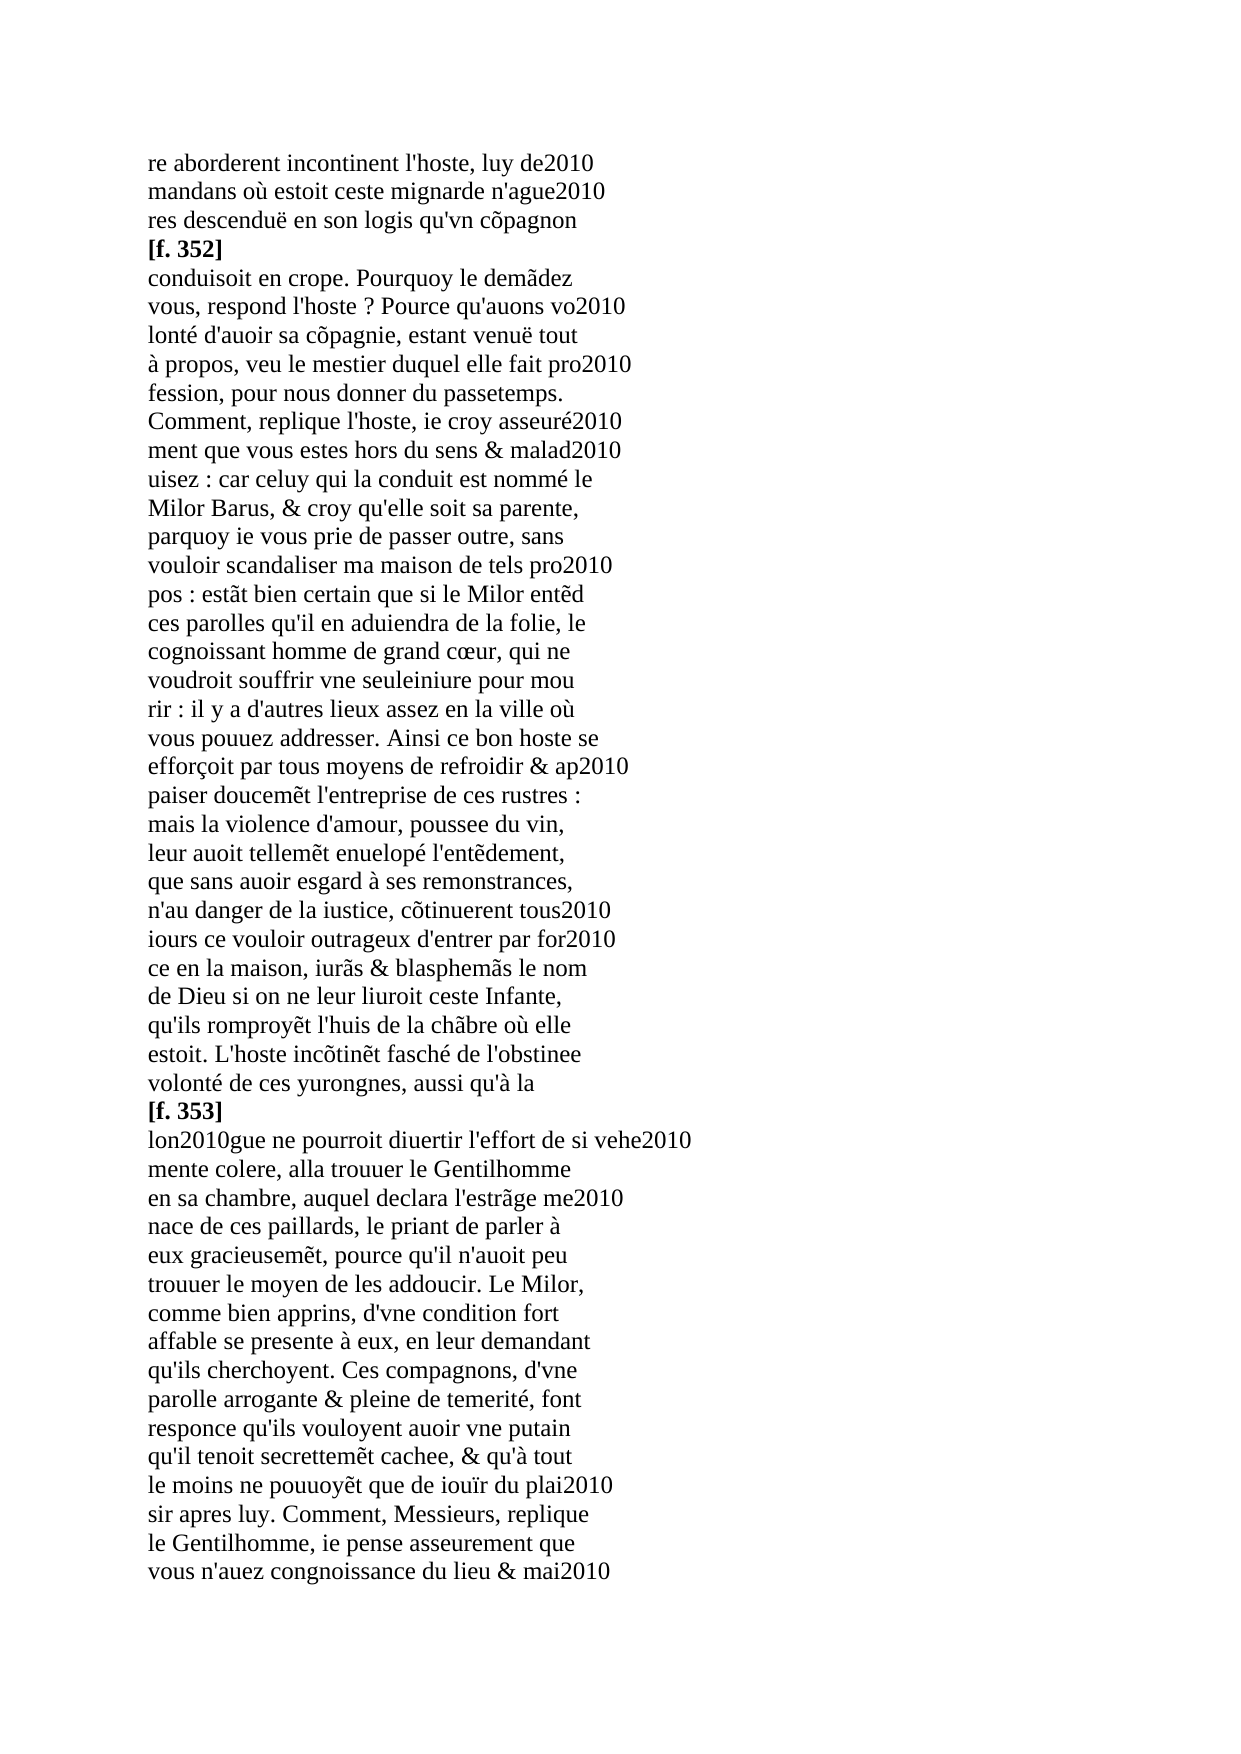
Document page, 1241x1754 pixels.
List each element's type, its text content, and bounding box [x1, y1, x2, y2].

text re aborderent incontinent l'hoste, luy de2010 mandans où estoit ceste mignarde n'ague2010 res descenduë en son logis qu'vn cõpagnon [f. 352] conduisoit en crope. Pourquoy le demãdez vous, respond l'hoste ? Pource qu'auons vo2010 lonté d'auoir sa cõpagnie, estant venuë tout à propos, veu le mestier duquel elle fait pro2010 fession, pour nous donner du passetemps. Comment, replique l'hoste, ie croy asseuré2010 ment que vous estes hors du sens & malad2010 uisez : car celuy qui la conduit est nommé le Milor Barus, & croy qu'elle soit sa parente, parquoy ie vous prie de passer outre, sans vouloir scandaliser ma maison de tels pro2010 pos : estãt bien certain que si le Milor entẽd ces parolles qu'il en aduiendra de la folie, le cognoissant homme de grand cœur, qui ne voudroit souffrir vne seuleiniure pour mou rir : il y a d'autres lieux assez en la ville où vous pouuez addresser. Ainsi ce bon hoste se efforçoit par tous moyens de refroidir & ap2010 paiser doucemẽt l'entreprise de ces rustres : mais la violence d'amour, poussee du vin, leur auoit tellemẽt enuelopé l'entẽdement, que sans auoir esgard à ses remonstrances, n'au danger de la iustice, cõtinuerent tous2010 iours ce vouloir outrageux d'entrer par for2010 ce en la maison, iurãs & blasphemãs le nom de Dieu si on ne leur liuroit ceste Infante, qu'ils romproyẽt l'huis de la chãbre où elle estoit. L'hoste incõtinẽt fasché de l'obstinee volonté de ces yurongnes, aussi qu'à la [f. 353] lon2010gue ne pourroit diuertir l'effort de si vehe2010 mente colere, alla trouuer le Gentilhomme en sa chambre, auquel declara l'estrãge me2010 nace de ces paillards, le priant de parler à eux gracieusemẽt, pource qu'il n'auoit peu trouuer le moyen de les addoucir. Le Milor, comme bien apprins, d'vne condition fort affable se presente à eux, en leur demandant qu'ils cherchoyent. Ces compagnons, d'vne parolle arrogante & pleine de temerité, font responce qu'ils vouloyent auoir vne putain qu'il tenoit secrettemẽt cachee, & qu'à tout le moins ne pouuoyẽt que de iouïr du plai2010 sir apres luy. Comment, Messieurs, replique le Gentilhomme, ie pense asseurement que vous n'auez congnoissance du lieu & mai2010 [148, 148, 1093, 1585]
